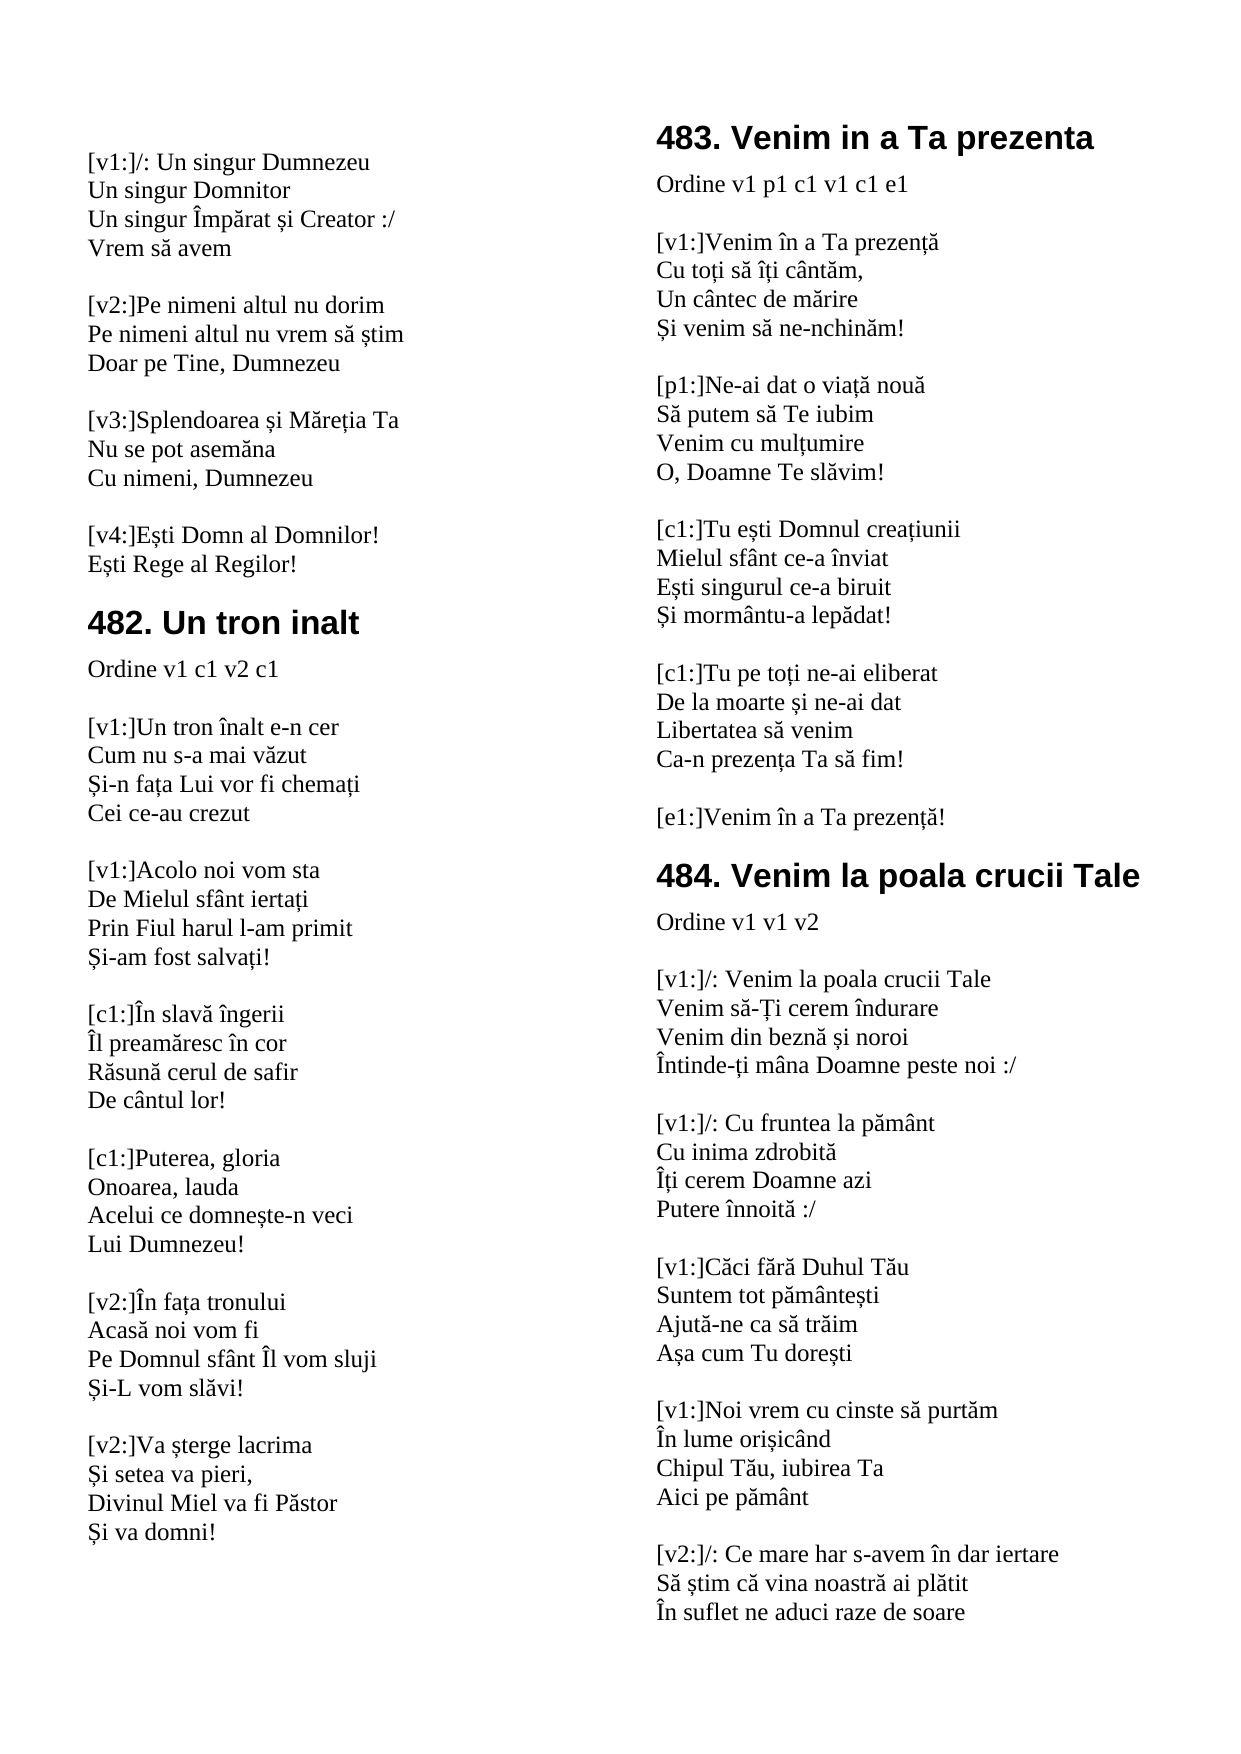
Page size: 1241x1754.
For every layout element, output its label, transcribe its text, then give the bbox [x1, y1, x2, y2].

subtitle 482. Un tron inalt [87, 603, 597, 642]
text Ordine v1 c1 v2 c1 [v1:]Un tron înalt e-n cer Cum nu s-a mai văzut Și-n fața Lui vor fi chemați Cei ce-au crezut [v1:]Acolo noi vom sta De Mielul sfânt iertați Prin Fiul harul l-am primit Și-am fost salvați! [c1:]În slavă îngerii Îl preamăresc în cor Răsună cerul de safir De cântul lor! [c1:]Puterea, gloria Onoarea, lauda Acelui ce domnește-n veci Lui Dumnezeu! [v2:]În fața tronului Acasă noi vom fi Pe Domnul sfânt Îl vom sluji Și-L vom slăvi! [v2:]Va șterge lacrima Și setea va pieri, Divinul Miel va fi Păstor Și va domni! [87, 654, 597, 1546]
subtitle 483. Venim in a Ta prezenta [656, 118, 1166, 157]
text Ordine v1 v1 v2 [v1:]/: Venim la poala crucii Tale Venim să-Ți cerem îndurare Venim din beznă și noroi Întinde-ți mâna Doamne peste noi :/ [v1:]/: Cu fruntea la pământ Cu inima zdrobită Îți cerem Doamne azi Putere înnoită :/ [v1:]Căci fără Duhul Tău Suntem tot pământești Ajută-ne ca să trăim Așa cum Tu dorești [v1:]Noi vrem cu cinste să purtăm În lume orișicând Chipul Tău, iubirea Ta Aici pe pământ [v2:]/: Ce mare har s-avem în dar iertare Să știm că vina noastră ai plătit În suflet ne aduci raze de soare [656, 907, 1166, 1625]
text Ordine v1 p1 c1 v1 c1 e1 [v1:]Venim în a Ta prezență Cu toți să îți cântăm, Un cântec de mărire Și venim să ne-nchinăm! [p1:]Ne-ai dat o viață nouă Să putem să Te iubim Venim cu mulțumire O, Doamne Te slăvim! [c1:]Tu ești Domnul creațiunii Mielul sfânt ce-a înviat Ești singurul ce-a biruit Și mormântu-a lepădat! [c1:]Tu pe toți ne-ai eliberat De la moarte și ne-ai dat Libertatea să venim Ca-n prezența Ta să fim! [e1:]Venim în a Ta prezență! [656, 169, 1166, 831]
subtitle 484. Venim la poala crucii Tale [656, 856, 1166, 894]
text [v1:]/: Un singur Dumnezeu Un singur Domnitor Un singur Împărat și Creator :/ Vrem să avem [v2:]Pe nimeni altul nu dorim Pe nimeni altul nu vrem să știm Doar pe Tine, Dumnezeu [v3:]Splendoarea și Măreția Ta Nu se pot asemăna Cu nimeni, Dumnezeu [v4:]Ești Domn al Domnilor! Ești Rege al Regilor! [87, 118, 597, 578]
